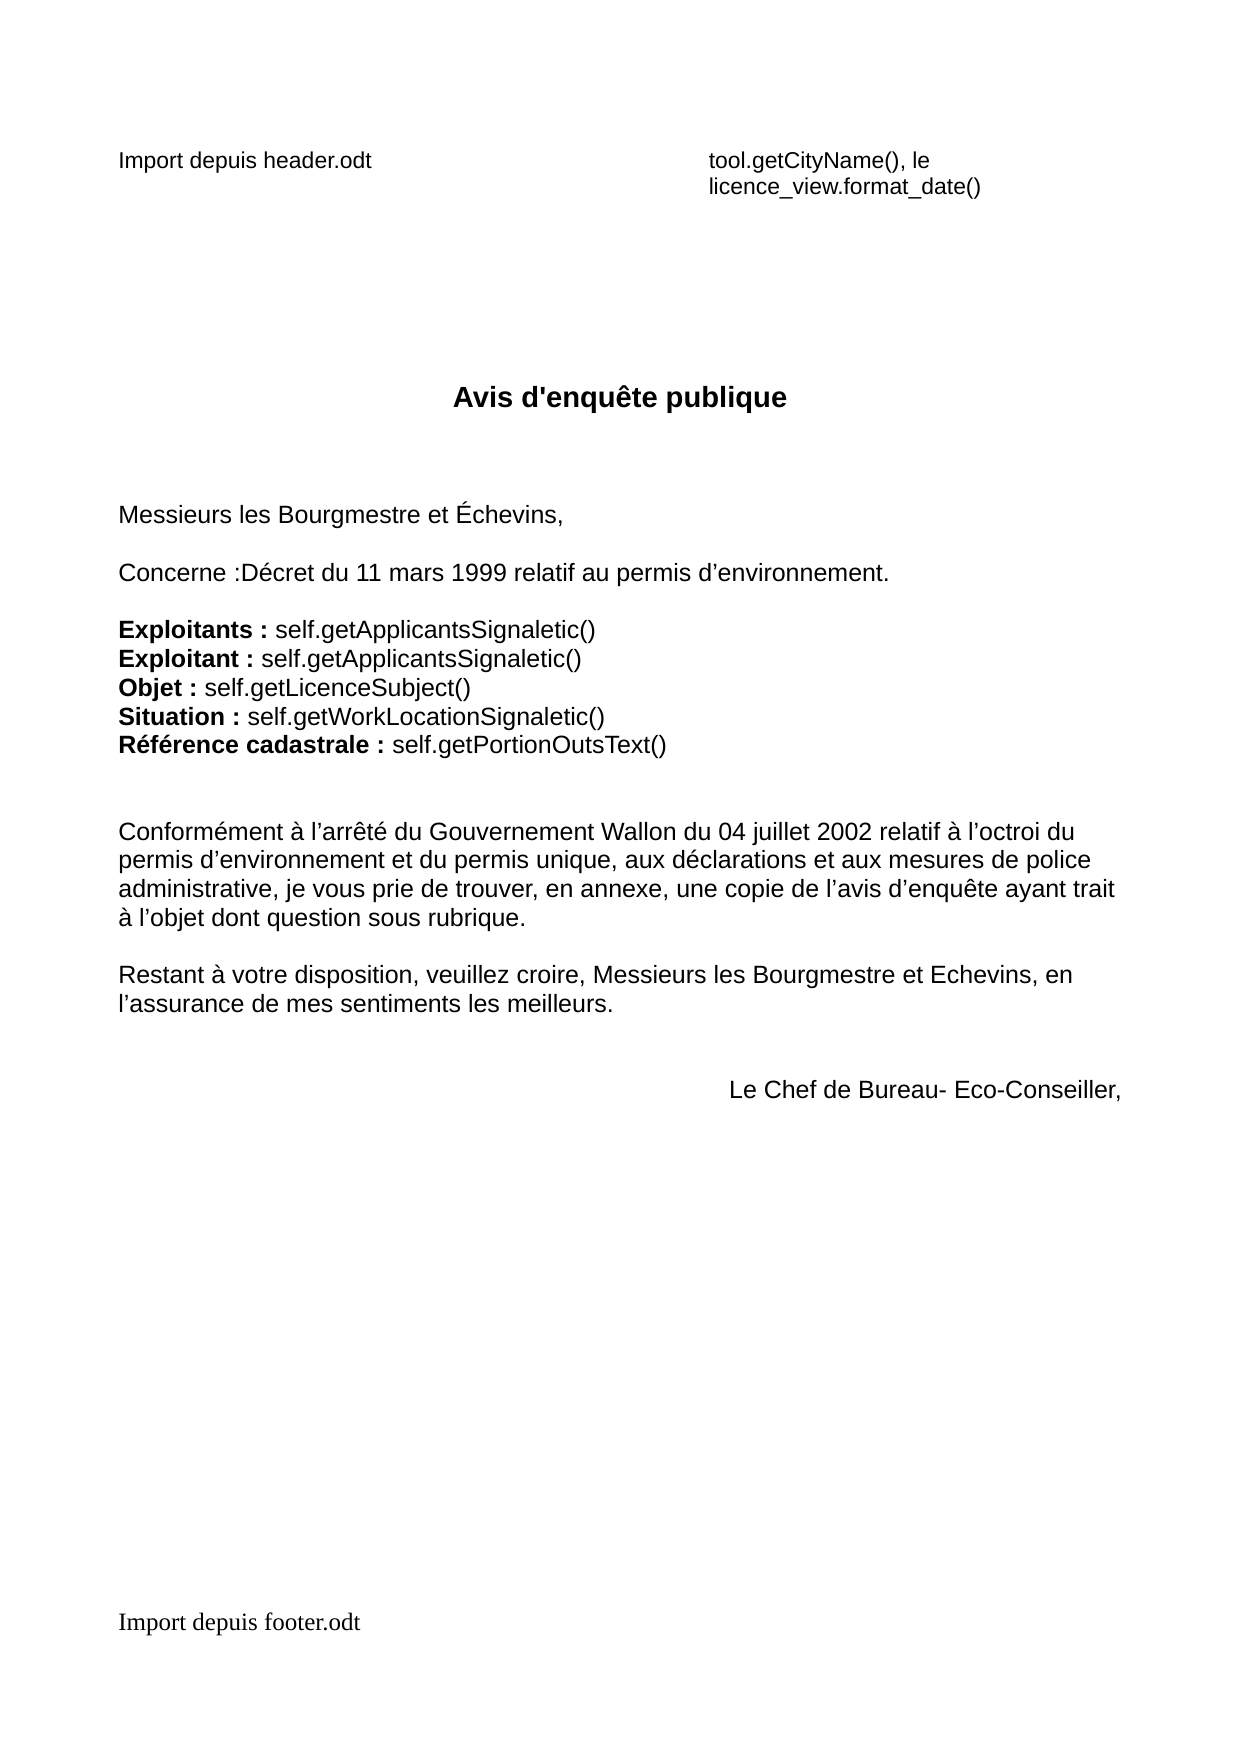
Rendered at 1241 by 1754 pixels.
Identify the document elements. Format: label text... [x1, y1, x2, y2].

text Conformément à l’arrêté du Gouvernement Wallon du 04 juillet 2002 relatif à l’octroi du permis d’environnement et du permis unique, aux déclarations et aux mesures de police administrative, je vous prie de trouver, en annexe, une copie de l’avis d’enquête ayant trait à l’objet dont question sous rubrique. [118, 817, 1122, 932]
text Exploitant : self.getApplicantsSignaletic() [118, 644, 1122, 673]
text Messieurs les Bourgmestre et Échevins, [118, 500, 1122, 529]
table_header Import depuis header.odt [118, 147, 708, 352]
text Concerne :Décret du 11 mars 1999 relatif au permis d’environnement. [118, 558, 1122, 587]
text Référence cadastrale : self.getPortionOutsText() [118, 730, 1122, 759]
text Exploitants : self.getApplicantsSignaletic() [118, 615, 1122, 644]
title Avis d'enquête publique [118, 381, 1122, 414]
text Restant à votre disposition, veuillez croire, Messieurs les Bourgmestre et Echevins, en l’assurance de mes sentiments les meilleurs. [118, 960, 1122, 1018]
table_header tool.getCityName(), le licence_view.format_date() [709, 147, 1123, 352]
text Objet : self.getLicenceSubject() [118, 673, 1122, 702]
text Situation : self.getWorkLocationSignaletic() [118, 702, 1122, 730]
text Le Chef de Bureau- Eco-Conseiller, [118, 1075, 1122, 1104]
